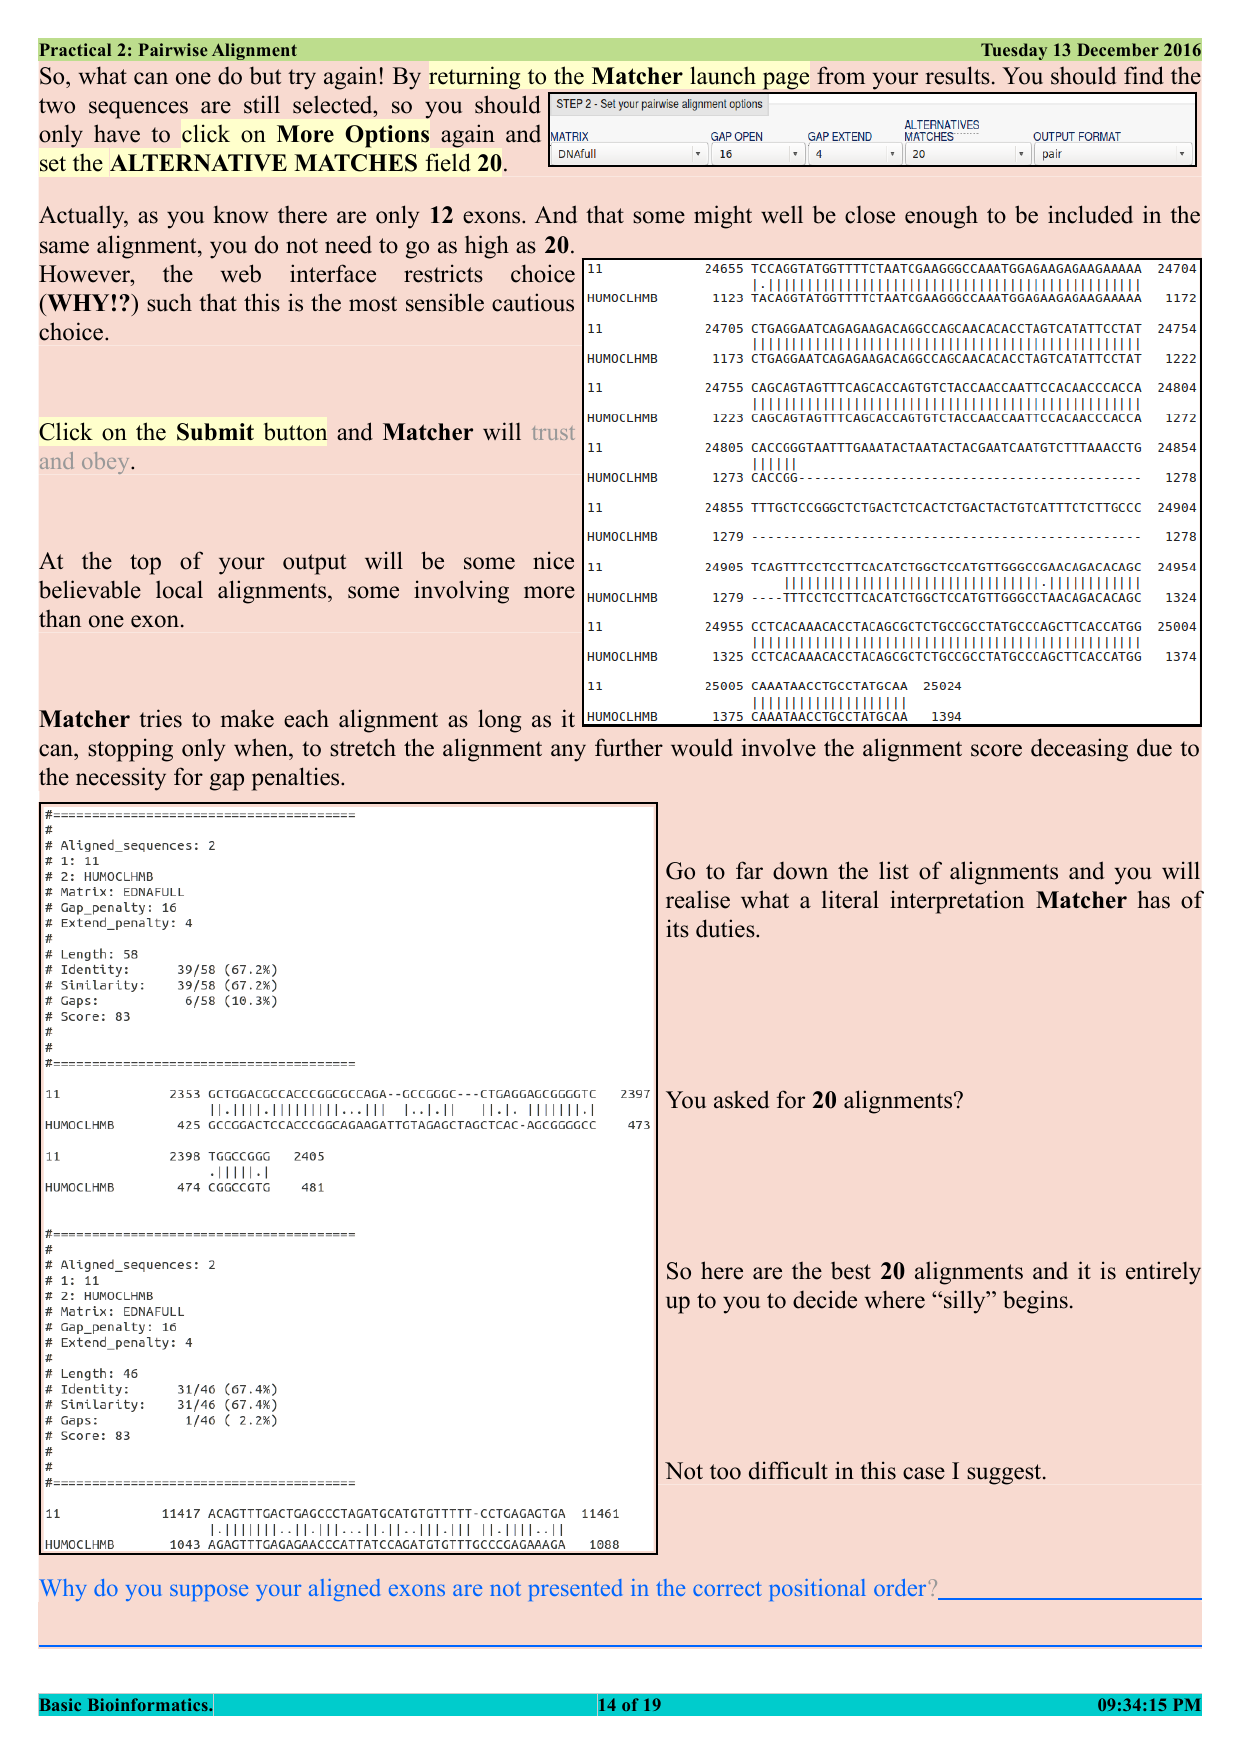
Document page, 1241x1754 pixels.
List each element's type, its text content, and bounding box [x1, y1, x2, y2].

text So here are the best 20 alignments and it is entirely up to you to decide where “silly” begins. [658, 1256, 1202, 1314]
text At the top of your output will be some nice believable local alignments, some involving more than one exon. [38, 546, 582, 633]
text Why do you suppose your aligned exons are not presented in the correct positional order? [38, 1573, 1202, 1602]
text Matcher tries to make each alignment as long as it can, stopping only when, to stretch the alignment any further would involve the alignment score deceasing due to the necessity for gap penalties. [38, 704, 1202, 791]
text Actually, as you know there are only 12 exons. And that some might well be close enough to be included in the same alignment, you do not need to go as high as 20. However, the web interface restricts choice (WHY!?) such that this is the most sensible cautious choice. [38, 200, 1202, 346]
text So, what can one do but try again! By returning to the Matcher launch page from your results. You should find the two sequences are still selected, so you should only have to click on More Options again and set the ALTERNATIVE MATCHES field 20. [38, 61, 1202, 177]
picture [43, 807, 654, 1551]
text Click on the Submit button and Matcher will trust and obey. [38, 417, 582, 475]
text Go to far down the list of alignments and you will realise what a literal interpretation Matcher has of its duties. [658, 856, 1202, 943]
picture [550, 94, 1195, 165]
text [41, 804, 656, 1553]
text Not too difficult in this case I suggest. [658, 1456, 1202, 1485]
picture [584, 260, 1200, 724]
text You asked for 20 alignments? [658, 1085, 1202, 1114]
